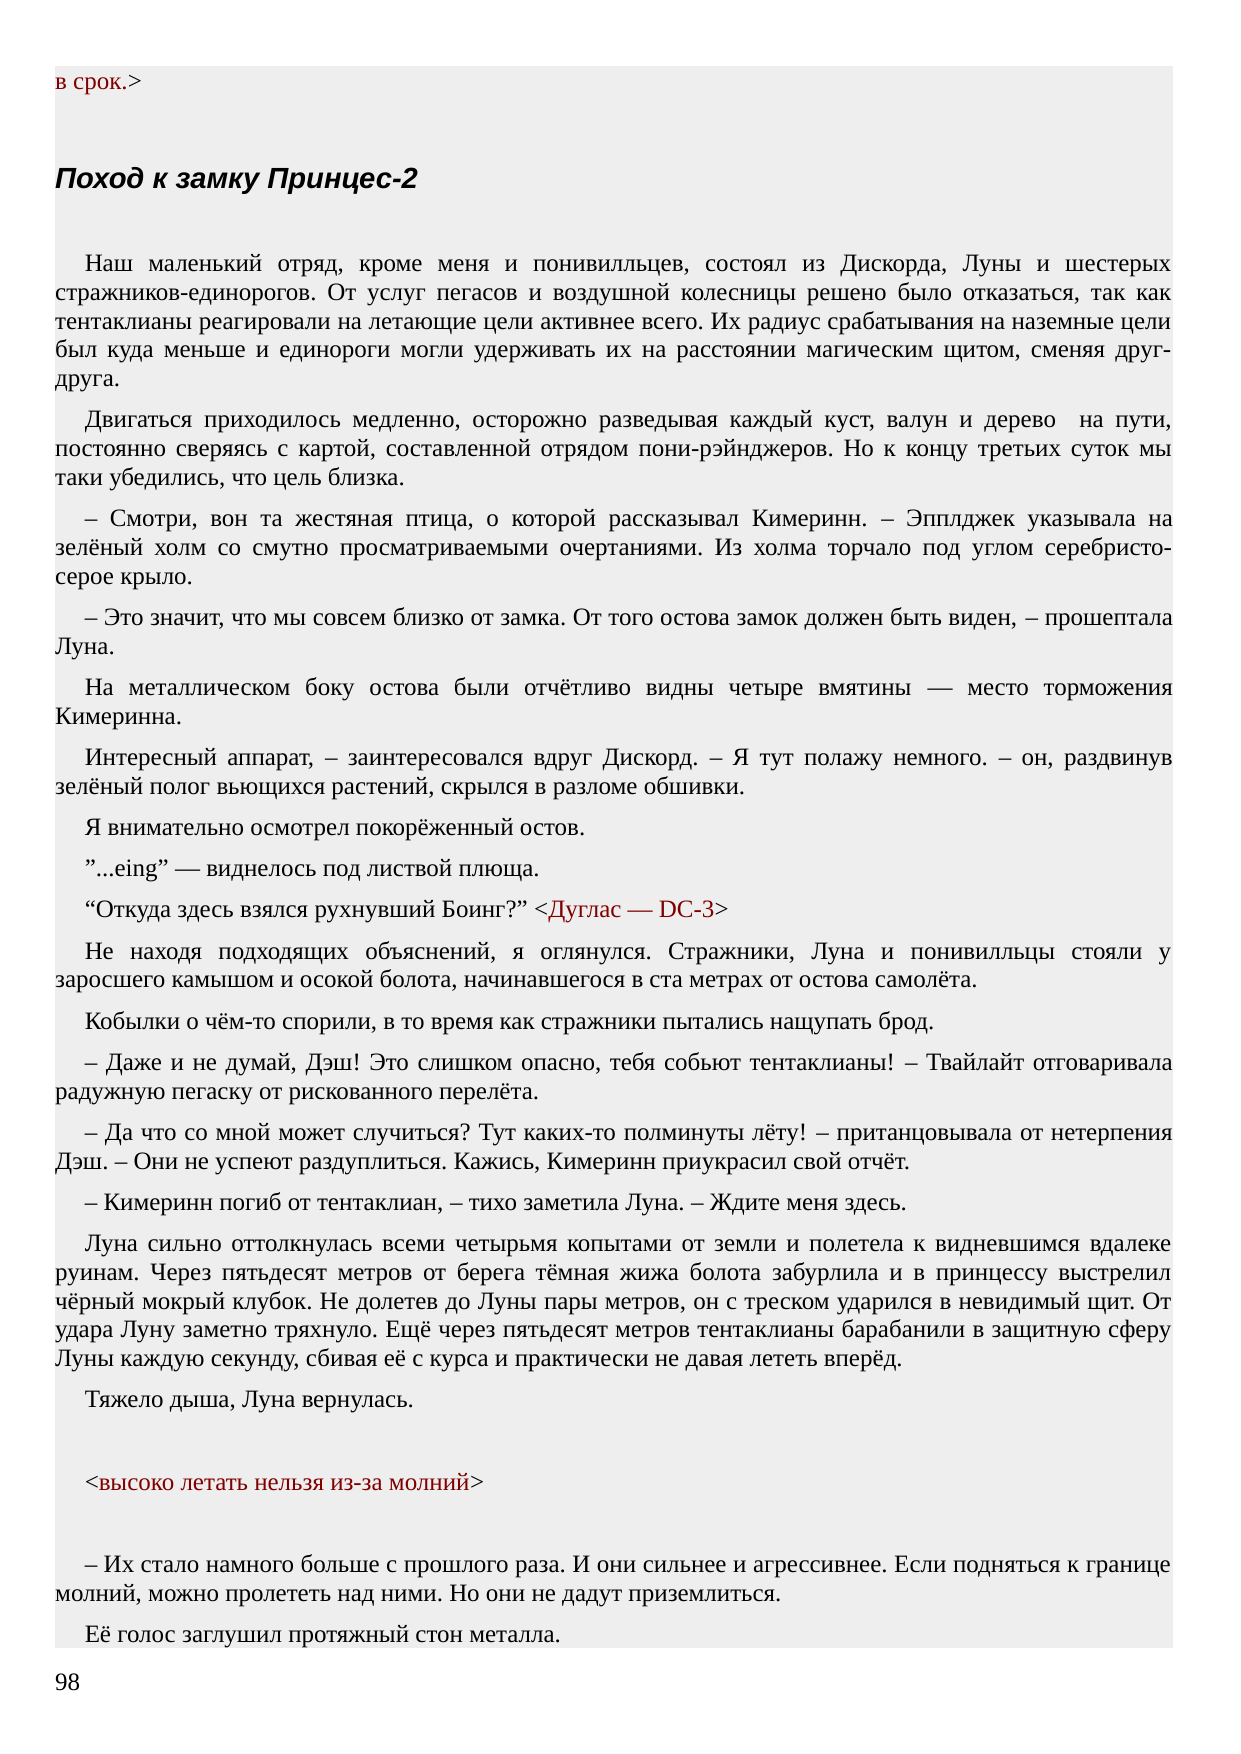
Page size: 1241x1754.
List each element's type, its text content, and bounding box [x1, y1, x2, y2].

subtitle Поход к замку Принцес-2 [55, 161, 1173, 194]
text Луна сильно оттолкнулась всеми четырьмя копытами от земли и полетела к видневшимся вдалеке руинам. Через пятьдесят метров от берега тёмная жижа болота забурлила и в принцессу выстрелил чёрный мокрый клубок. Не долетев до Луны пары метров, он с треском ударился в невидимый щит. От удара Луну заметно тряхнуло. Ещё через пятьдесят метров тентаклианы барабанили в защитную сферу Луны каждую секунду, сбивая её с курса и практически не давая лететь вперёд. [55, 1228, 1173, 1372]
text Её голос заглушил протяжный стон металла. [55, 1619, 1173, 1648]
text На металлическом боку остова были отчётливо видны четыре вмятины — место торможения Кимеринна. [55, 672, 1173, 729]
text – Да что со мной может случиться? Тут каких-то полминуты лёту! – пританцовывала от нетерпения Дэш. – Они не успеют раздуплиться. Кажись, Кимеринн приукрасил свой отчёт. [55, 1117, 1173, 1174]
text Наш маленький отряд, кроме меня и понивилльцев, состоял из Дискорда, Луны и шестерых стражников-единорогов. От услуг пегасов и воздушной колесницы решено было отказаться, так как тентаклианы реагировали на летающие цели активнее всего. Их радиус срабатывания на наземные цели был куда меньше и единороги могли удерживать их на расстоянии магическим щитом, сменяя друг-друга. [55, 248, 1173, 392]
text в срок.> [55, 66, 1173, 95]
text – Смотри, вон та жестяная птица, о которой рассказывал Кимеринн. – Эпплджек указывала на зелёный холм со смутно просматриваемыми очертаниями. Из холма торчало под углом серебристо-серое крыло. [55, 503, 1173, 589]
text Двигаться приходилось медленно, осторожно разведывая каждый куст, валун и дерево на пути, постоянно сверяясь с картой, составленной отрядом пони-рэйнджеров. Но к концу третьих суток мы таки убедились, что цель близка. [55, 404, 1173, 491]
text Кобылки о чём-то спорили, в то время как стражники пытались нащупать брод. [55, 1006, 1173, 1034]
text Я внимательно осмотрел покорёженный остов. [55, 812, 1173, 841]
text “Откуда здесь взялся рухнувший Боинг?” <Дуглас — DC-3> [55, 894, 1173, 923]
text – Их стало намного больше с прошлого раза. И они сильнее и агрессивнее. Если подняться к границе молний, можно пролететь над ними. Но они не дадут приземлиться. [55, 1549, 1173, 1607]
text – Это значит, что мы совсем близко от замка. От того остова замок должен быть виден, – прошептала Луна. [55, 602, 1173, 659]
text Не находя подходящих объяснений, я оглянулся. Стражники, Луна и понивилльцы стояли у заросшего камышом и осокой болота, начинавшегося в ста метрах от остова самолёта. [55, 936, 1173, 993]
text Тяжело дыша, Луна вернулась. [55, 1384, 1173, 1413]
text – Кимеринн погиб от тентаклиан, – тихо заметила Луна. – Ждите меня здесь. [55, 1187, 1173, 1216]
text Интересный аппарат, – заинтересовался вдруг Дискорд. – Я тут полажу немного. – он, раздвинув зелёный полог вьющихся растений, скрылся в разломе обшивки. [55, 742, 1173, 799]
text – Даже и не думай, Дэш! Это слишком опасно, тебя собьют тентаклианы! – Твайлайт отговаривала радужную пегаску от рискованного перелёта. [55, 1047, 1173, 1104]
text <высоко летать нельзя из-за молний> [55, 1467, 1173, 1496]
text ”...eing” — виднелось под листвой плюща. [55, 853, 1173, 882]
